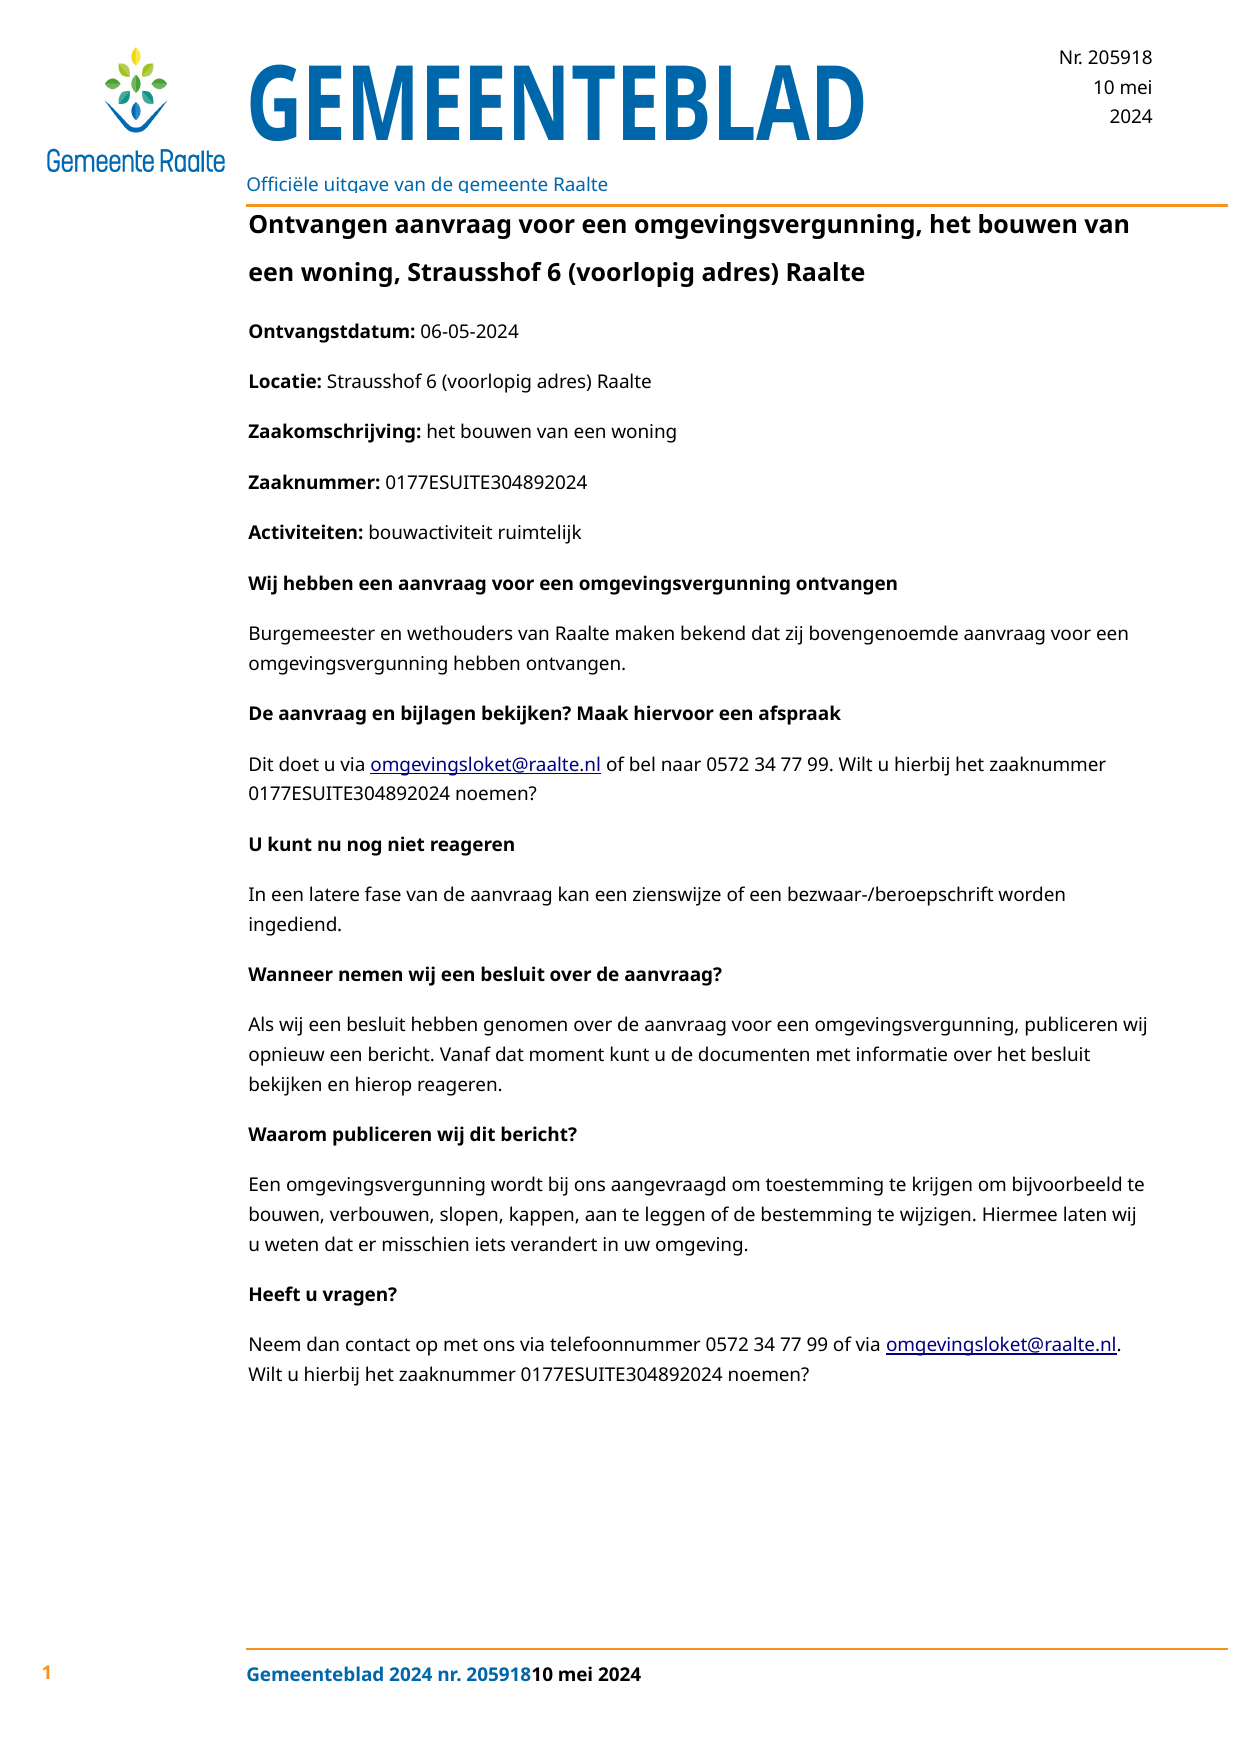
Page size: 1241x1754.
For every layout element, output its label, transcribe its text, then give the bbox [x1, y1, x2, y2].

text Heeft u vragen? [248, 1281, 1152, 1307]
text Wanneer nemen wij een besluit over de aanvraag? [248, 961, 1152, 987]
text Een omgevingsvergunning wordt bij ons aangevraagd om toestemming te krijgen om bijvoorbeeld te bouwen, verbouwen, slopen, kappen, aan te leggen of de bestemming te wijzigen. Hiermee laten wij u weten dat er misschien iets verandert in uw omgeving. [248, 1172, 1152, 1257]
text Ontvangen aanvraag voor een omgevingsvergunning, het bouwen van een woning, Strausshof 6 (voorlopig adres) Raalte [248, 207, 1152, 288]
text U kunt nu nog niet reageren [248, 831, 1152, 857]
text Burgemeester en wethouders van Raalte maken bekend dat zij bovengenoemde aanvraag voor een omgevingsvergunning hebben ontvangen. [248, 620, 1152, 676]
text Ontvangstdatum: 06-05-2024 [248, 318, 1152, 344]
picture [41, 47, 231, 172]
text Dit doet u via omgevingsloket@raalte.nl of bel naar 0572 34 77 99. Wilt u hierbij het zaaknummer 0177ESUITE304892024 noemen? [248, 751, 1152, 806]
text Zaakomschrijving: het bouwen van een woning [248, 419, 1152, 444]
text Activiteiten: bouwactiviteit ruimtelijk [248, 519, 1152, 545]
text Zaaknummer: 0177ESUITE304892024 [248, 469, 1152, 495]
text Wij hebben een aanvraag voor een omgevingsvergunning ontvangen [248, 570, 1152, 596]
text In een latere fase van de aanvraag kan een zienswijze of een bezwaar-/beroepschrift worden ingediend. [248, 881, 1152, 937]
text De aanvraag en bijlagen bekijken? Maak hiervoor een afspraak [248, 700, 1152, 726]
text Als wij een besluit hebben genomen over de aanvraag voor een omgevingsvergunning, publiceren wij opnieuw een bericht. Vanaf dat moment kunt u de documenten met informatie over het besluit bekijken en hierop reageren. [248, 1012, 1152, 1097]
text Waarom publiceren wij dit bericht? [248, 1121, 1152, 1147]
text Neem dan contact op met ons via telefoonnummer 0572 34 77 99 of via omgevingsloket@raalte.nl. Wilt u hierbij het zaaknummer 0177ESUITE304892024 noemen? [248, 1332, 1152, 1387]
text Locatie: Strausshof 6 (voorlopig adres) Raalte [248, 368, 1152, 394]
